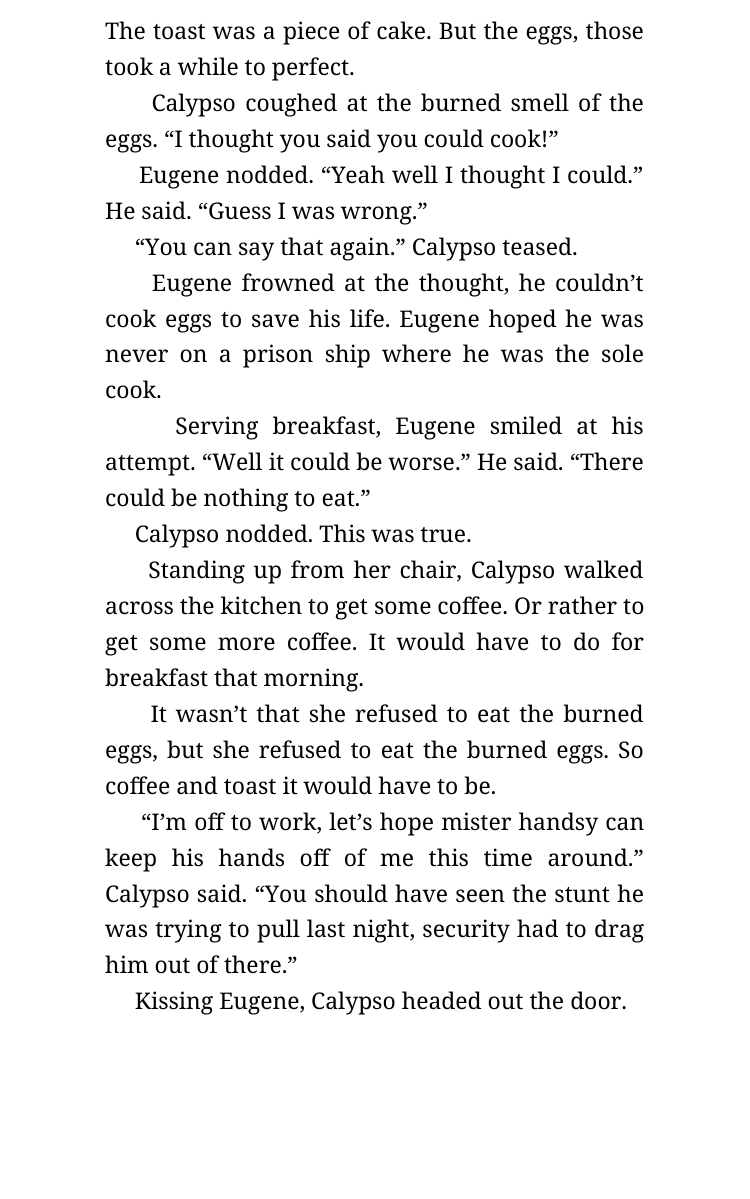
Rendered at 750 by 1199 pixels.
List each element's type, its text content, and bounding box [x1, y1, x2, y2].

text Standing up from her chair, Calypso walked across the kitchen to get some coffee. Or rather to get some more coffee. It would have to do for breakfast that morning. [105, 554, 645, 693]
text Calypso nodded. This was true. [105, 518, 645, 549]
text Calypso coughed at the burned smell of the eggs. “I thought you said you could cook!” [105, 87, 645, 154]
text Kissing Eugene, Calypso headed out the door. [105, 985, 645, 1017]
text “I’m off to work, let’s hope mister handsy can keep his hands off of me this time around.” Calypso said. “You should have seen the stunt he was trying to pull last night, security had to drag him out of there.” [105, 806, 645, 981]
text The toast was a piece of cake. But the eggs, those took a while to perfect. [105, 15, 645, 82]
text Eugene nodded. “Yeah well I thought I could.” He said. “Guess I was wrong.” [105, 159, 645, 226]
text It wasn’t that she refused to eat the burned eggs, but she refused to eat the burned eggs. So coffee and toast it would have to be. [105, 698, 645, 801]
text Serving breakfast, Eugene smiled at his attempt. “Well it could be worse.” He said. “There could be nothing to eat.” [105, 410, 645, 513]
text “You can say that again.” Calypso teased. [105, 231, 645, 262]
text Eugene frowned at the thought, he couldn’t cook eggs to save his life. Eugene hoped he was never on a prison ship where he was the sole cook. [105, 267, 645, 406]
